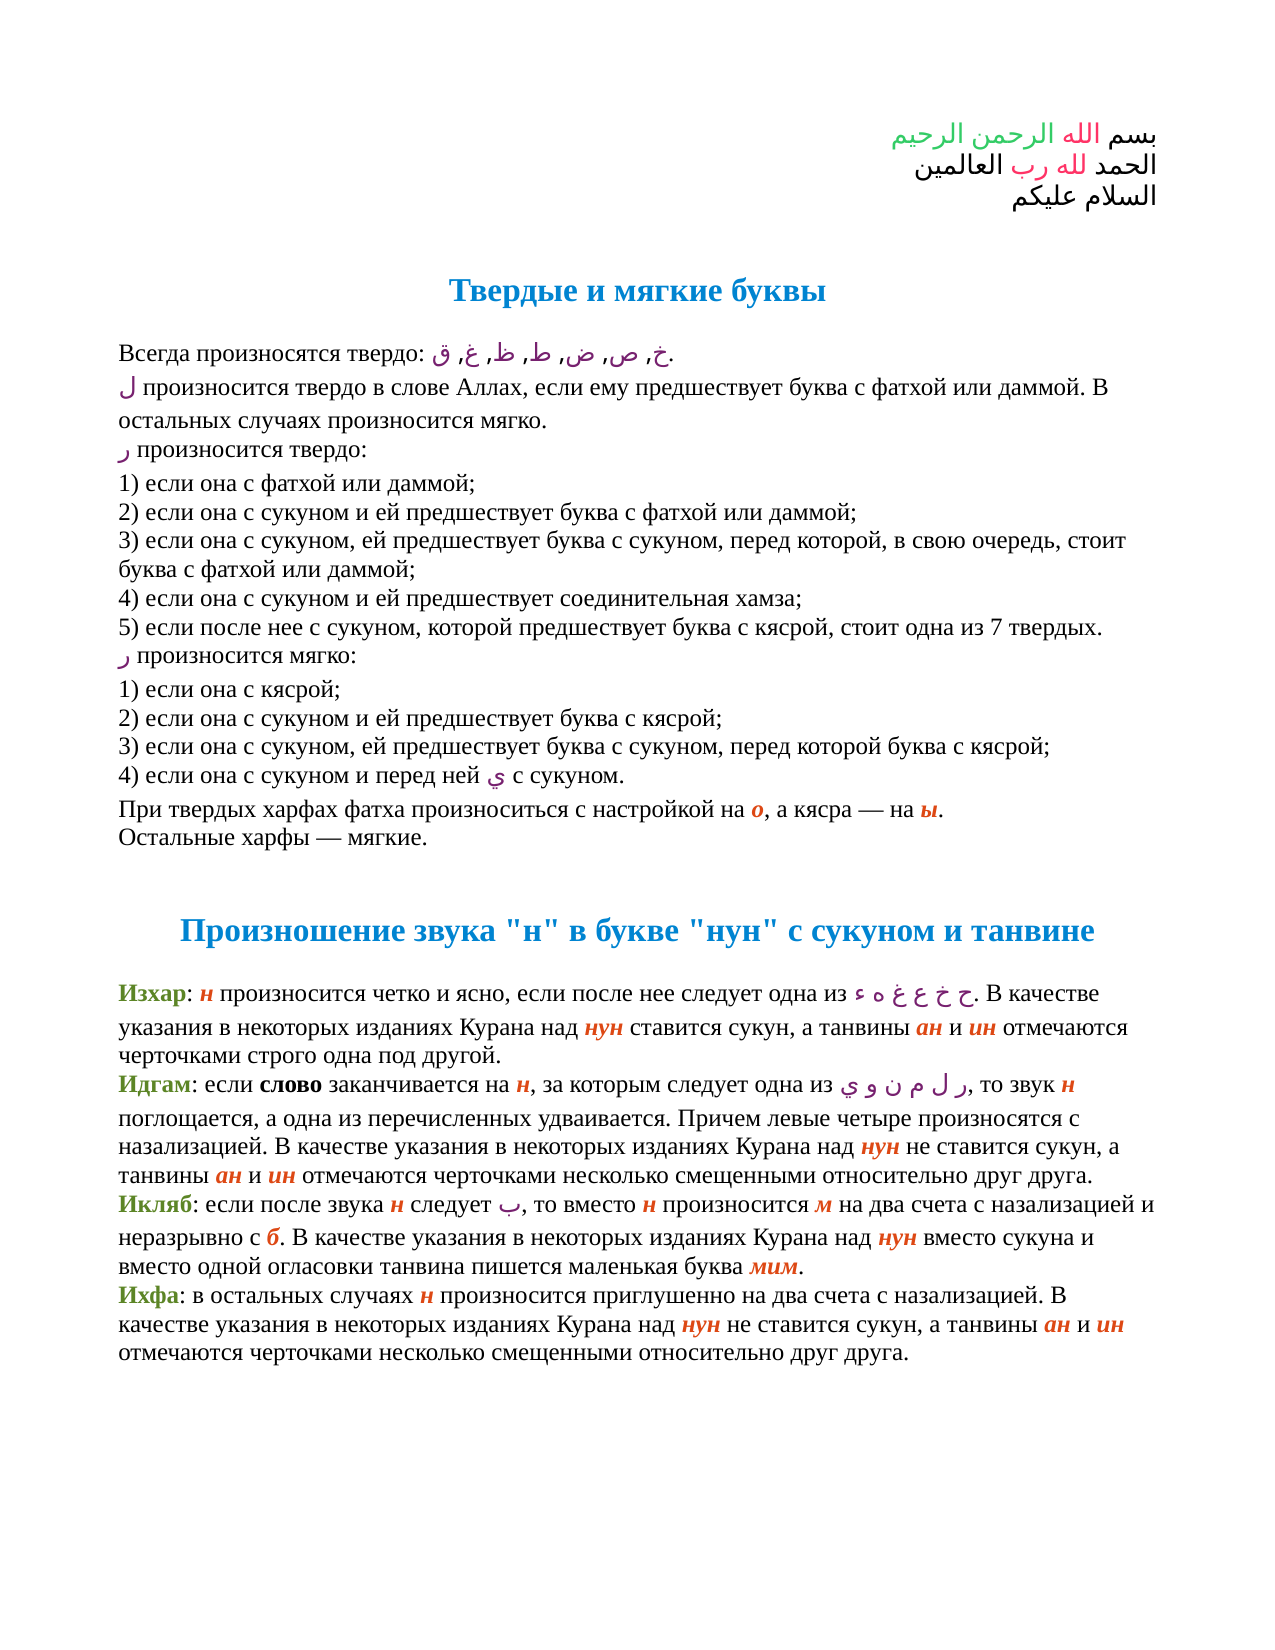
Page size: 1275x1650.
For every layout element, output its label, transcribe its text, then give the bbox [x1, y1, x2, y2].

text 5) если после нее с сукуном, которой предшествует буква с кясрой, стоит одна из 7 твердых. [118, 612, 1157, 640]
text 4) если она с сукуном и ей предшествует соединительная хамза; [118, 583, 1157, 612]
text Ихфа: в остальных случаях н произносится приглушенно на два счета с назализацией. В качестве указания в некоторых изданиях Курана над нун не ставится сукун, а танвины ан и ин отмечаются черточками несколько смещенными относительно друг друга. [118, 1280, 1157, 1366]
text الحمد لله رب العالمين [118, 149, 1157, 180]
text 3) если она с сукуном, ей предшествует буква с сукуном, перед которой буква с кясрой; [118, 731, 1157, 760]
text Икляб: если после звука н следует ب, то вместо н произносится м на два счета с назализацией и неразрывно с б. В качестве указания в некоторых изданиях Курана над нун вместо сукуна и вместо одной огласовки танвина пишется маленькая буква мим. [118, 1189, 1157, 1280]
text 1) если она с кясрой; [118, 674, 1157, 703]
text 3) если она с сукуном, ей предшествует буква с сукуном, перед которой, в свою очередь, стоит буква с фатхой или даммой; [118, 525, 1157, 583]
text 2) если она с сукуном и ей предшествует буква с фатхой или даммой; [118, 497, 1157, 525]
text ل произносится твердо в слове Аллах, если ему предшествует буква с фатхой или даммой. В остальных случаях произносится мягко. [118, 372, 1157, 434]
text 4) если она с сукуном и перед ней ي с сукуном. [118, 760, 1157, 794]
text 2) если она с сукуном и ей предшествует буква с кясрой; [118, 703, 1157, 731]
text السلام عليكم [118, 180, 1157, 212]
text При твердых харфах фатха произноситься с настройкой на о, а кясра — на ы. [118, 794, 1157, 822]
text Изхар: н произносится четко и ясно, если после нее следует одна из ح خ ع غ ه ء. В качестве указания в некоторых изданиях Курана над нун ставится сукун, а танвины ан и ин отмечаются черточками строго одна под другой. [118, 978, 1157, 1069]
text Идгам: если слово заканчивается на н, за которым следует одна из ر ل م ن و ي, то звук н поглощается, а одна из перечисленных удваивается. Причем левые четыре произносятся с назализацией. В качестве указания в некоторых изданиях Курана над нун не ставится сукун, а танвины ан и ин отмечаются черточками несколько смещенными относительно друг друга. [118, 1069, 1157, 1189]
text Остальные харфы — мягкие. [118, 822, 1157, 851]
text بسم الله الرحمن الرحيم [118, 118, 1157, 149]
text Всегда произносятся твердо: خ, ص, ض, ط, ظ, غ, ق. [118, 338, 1157, 372]
subtitle Твердые и мягкие буквы [118, 271, 1157, 309]
text ر произносится мягко: [118, 640, 1157, 674]
text 1) если она с фатхой или даммой; [118, 468, 1157, 497]
text ر произносится твердо: [118, 434, 1157, 468]
subtitle Произношение звука "н" в букве "нун" с сукуном и танвине [118, 910, 1157, 948]
